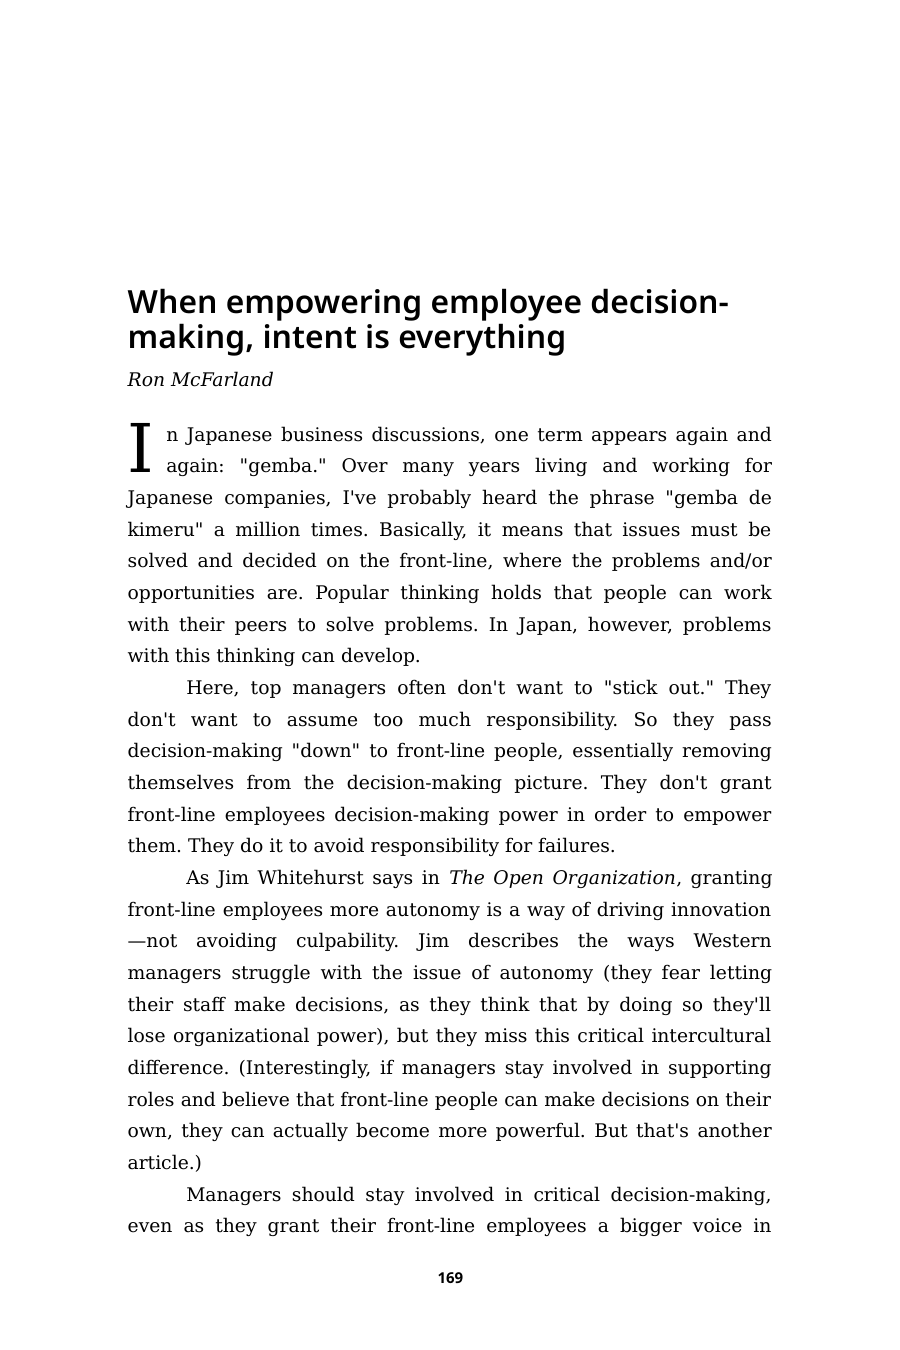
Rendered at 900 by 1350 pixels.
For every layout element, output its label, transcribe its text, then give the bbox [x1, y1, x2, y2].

text In Japanese business discussions, one term appears again and again: "gemba." Over many years living and working for Japanese companies, I've probably heard the phrase "gemba de kimeru" a million times. Basically, it means that issues must be solved and decided on the front-line, where the problems and/or opportunities are. Popular thinking holds that people can work with their peers to solve problems. In Japan, however, problems with this thinking can develop. [127, 423, 772, 667]
text Managers should stay involved in critical decision-making, even as they grant their front-line employees a bigger voice in [127, 1183, 772, 1237]
subtitle When empowering employee decision-making, intent is everything [127, 283, 772, 357]
text As Jim Whitehurst says in The Open Organization, granting front-line employees more autonomy is a way of driving innovation—not avoiding culpability. Jim describes the ways Western managers struggle with the issue of autonomy (they fear letting their staff make decisions, as they think that by doing so they'll lose organizational power), but they miss this critical intercultural difference. (Interestingly, if managers stay involved in supporting roles and believe that front-line people can make decisions on their own, they can actually become more powerful. But that's another article.) [127, 867, 772, 1174]
text Here, top managers often don't want to "stick out." They don't want to assume too much responsibility. So they pass decision-making "down" to front-line people, essentially removing themselves from the decision-making picture. They don't grant front-line employees decision-making power in order to empower them. They do it to avoid responsibility for failures. [127, 677, 772, 857]
text Ron McFarland [127, 369, 772, 391]
